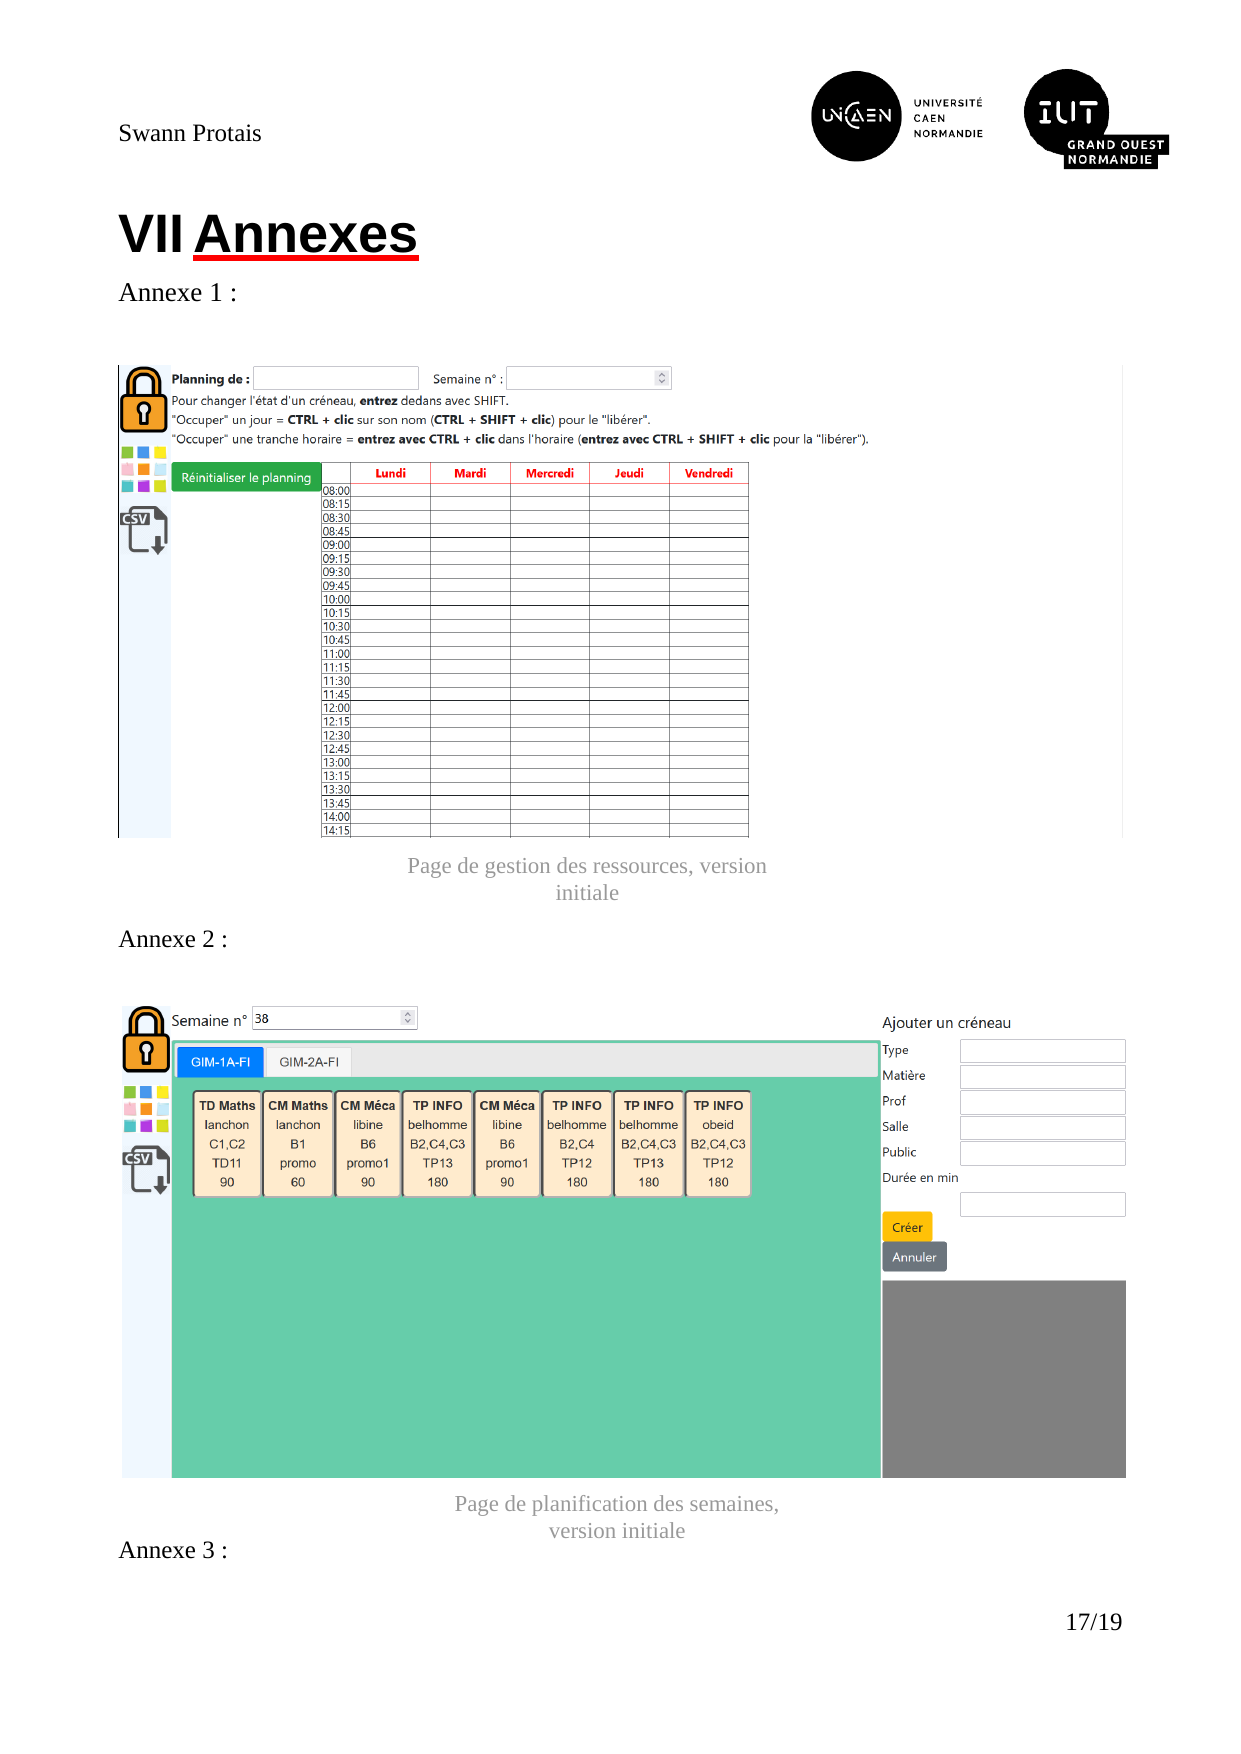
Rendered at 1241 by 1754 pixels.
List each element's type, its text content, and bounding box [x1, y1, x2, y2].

picture [800, 58, 993, 174]
text Annexe 1 : [118, 276, 1122, 307]
picture [122, 1006, 1126, 1478]
picture [118, 365, 1123, 838]
text Annexe 3 : [118, 1535, 1122, 1564]
picture [1001, 67, 1194, 175]
subtitle Annexes [118, 201, 1122, 264]
text Annexe 2 : [118, 924, 1122, 953]
